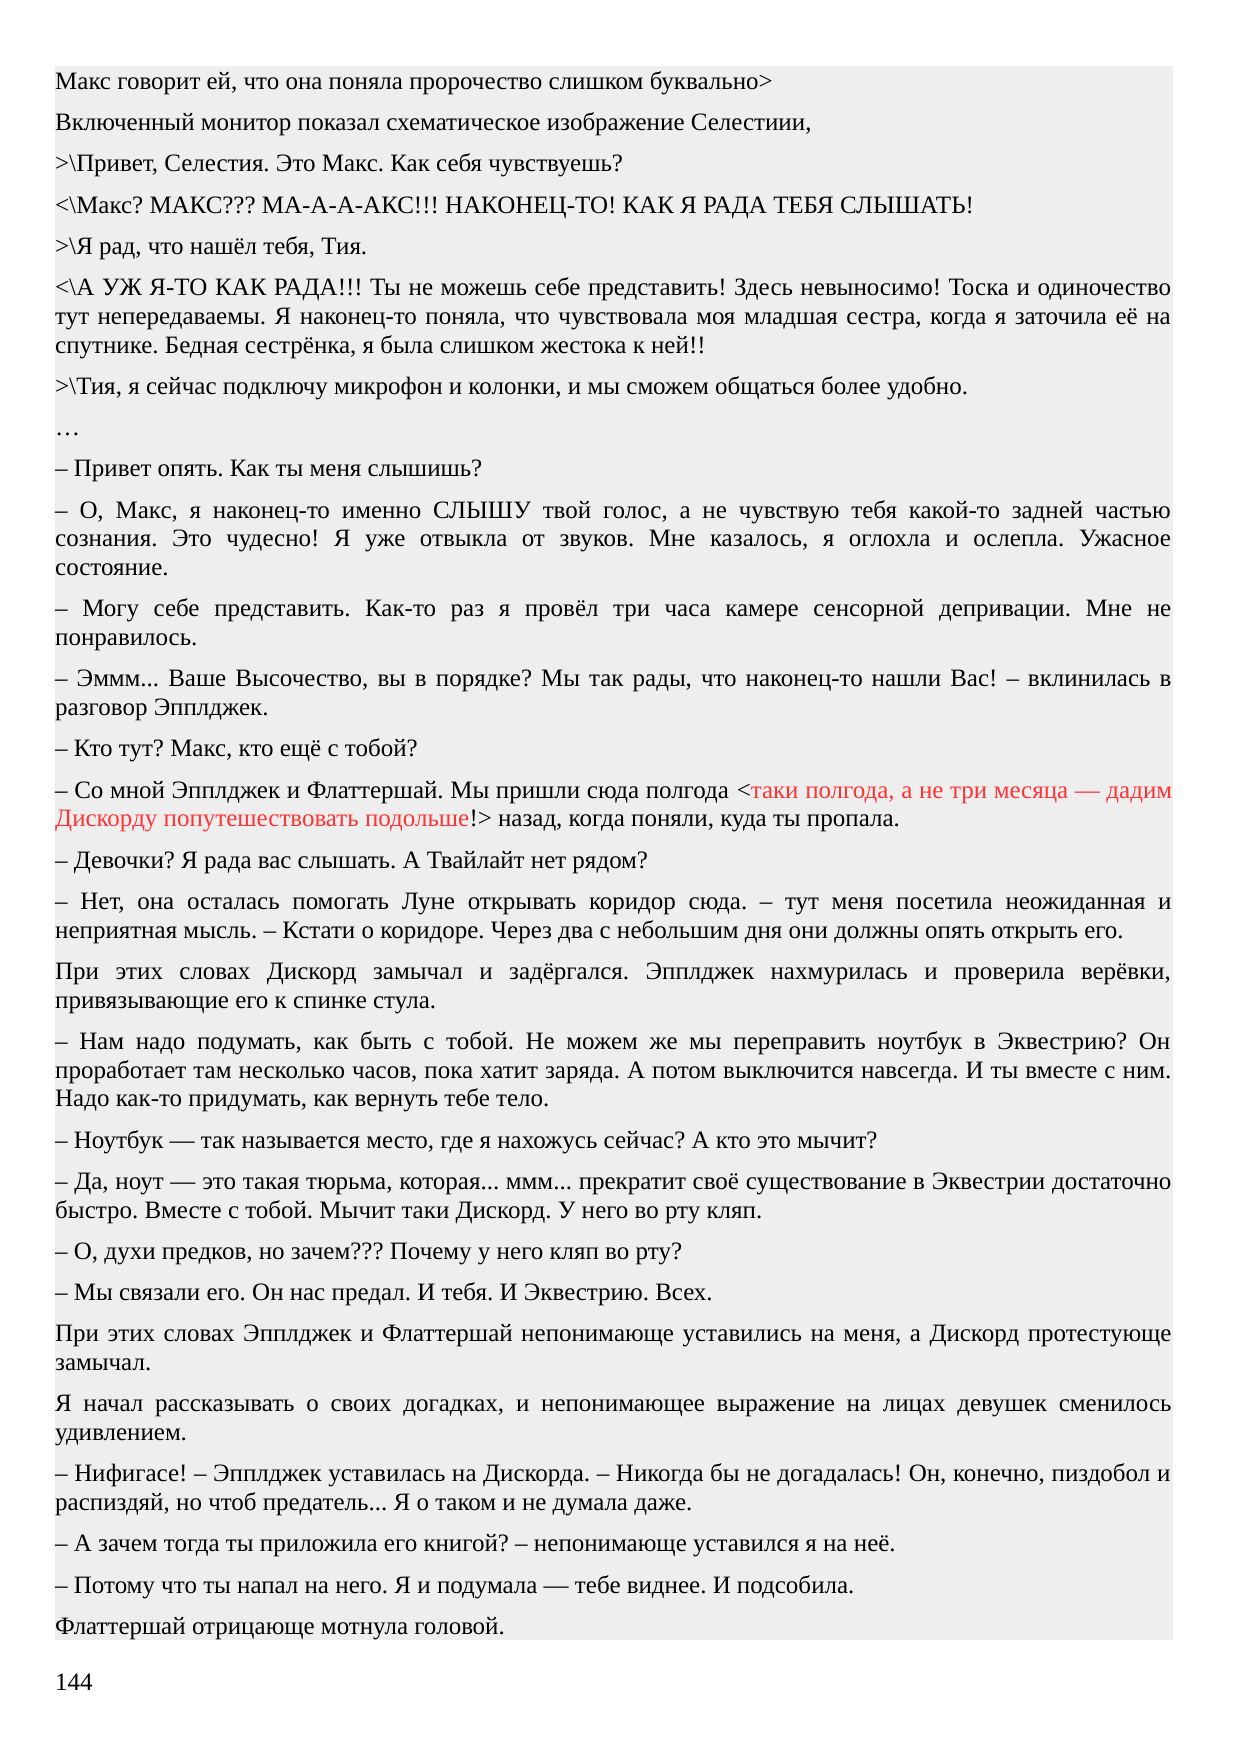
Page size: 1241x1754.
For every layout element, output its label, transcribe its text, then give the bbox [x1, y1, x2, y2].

text – О, духи предков, но зачем??? Почему у него кляп во рту? [55, 1236, 1173, 1265]
text – Со мной Эпплджек и Флаттершай. Мы пришли сюда полгода <таки полгода, а не три месяца — дадим Дискорду попутешествовать подольше!> назад, когда поняли, куда ты пропала. [55, 775, 1173, 832]
text – Потому что ты напал на него. Я и подумала — тебе виднее. И подсобила. [55, 1570, 1173, 1598]
text – Нифигасе! – Эпплджек уставилась на Дискорда. – Никогда бы не догадалась! Он, конечно, пиздобол и распиздяй, но чтоб предатель... Я о таком и не думала даже. [55, 1458, 1173, 1516]
text – Да, ноут — это такая тюрьма, которая... ммм... прекратит своё существование в Эквестрии достаточно быстро. Вместе с тобой. Мычит таки Дискорд. У него во рту кляп. [55, 1166, 1173, 1223]
text <\Макс? МАКС??? МА-А-А-АКС!!! НАКОНЕЦ-ТО! КАК Я РАДА ТЕБЯ СЛЫШАТЬ! [55, 190, 1173, 218]
text – Нам надо подумать, как быть с тобой. Не можем же мы переправить ноутбук в Эквестрию? Он проработает там несколько часов, пока хатит заряда. А потом выключится навсегда. И ты вместе с ним. Надо как-то придумать, как вернуть тебе тело. [55, 1026, 1173, 1112]
text При этих словах Эпплджек и Флаттершай непонимающе уставились на меня, а Дискорд протестующе замычал. [55, 1318, 1173, 1376]
text – Нет, она осталась помогать Луне открывать коридор сюда. – тут меня посетила неожиданная и неприятная мысль. – Кстати о коридоре. Через два с небольшим дня они должны опять открыть его. [55, 886, 1173, 943]
text При этих словах Дискорд замычал и задёргался. Эпплджек нахмурилась и проверила верёвки, привязывающие его к спинке стула. [55, 956, 1173, 1013]
text Макс говорит ей, что она поняла пророчество слишком буквально> [55, 66, 1173, 95]
text – Привет опять. Как ты меня слышишь? [55, 453, 1173, 482]
text Флаттершай отрицающе мотнула головой. [55, 1611, 1173, 1640]
text <\А УЖ Я-ТО КАК РАДА!!! Ты не можешь себе представить! Здесь невыносимо! Тоска и одиночество тут непередаваемы. Я наконец-то поняла, что чувствовала моя младшая сестра, когда я заточила её на спутнике. Бедная сестрёнка, я была слишком жестока к ней!! [55, 272, 1173, 358]
text – А зачем тогда ты приложила его книгой? – непонимающе уставился я на неё. [55, 1528, 1173, 1557]
text Включенный монитор показал схематическое изображение Селестиии, [55, 107, 1173, 136]
text – Мы связали его. Он нас предал. И тебя. И Эквестрию. Всех. [55, 1277, 1173, 1306]
text – Ноутбук — так называется место, где я нахожусь сейчас? А кто это мычит? [55, 1125, 1173, 1153]
text Я начал рассказывать о своих догадках, и непонимающее выражение на лицах девушек сменилось удивлением. [55, 1388, 1173, 1446]
text – Могу себе представить. Как-то раз я провёл три часа камере сенсорной депривации. Мне не понравилось. [55, 593, 1173, 651]
text >\Привет, Селестия. Это Макс. Как себя чувствуешь? [55, 148, 1173, 177]
text – О, Макс, я наконец-то именно СЛЫШУ твой голос, а не чувствую тебя какой-то задней частью сознания. Это чудесно! Я уже отвыкла от звуков. Мне казалось, я оглохла и ослепла. Ужасное состояние. [55, 495, 1173, 581]
text … [55, 412, 1173, 441]
text – Кто тут? Макс, кто ещё с тобой? [55, 733, 1173, 762]
text >\Я рад, что нашёл тебя, Тия. [55, 231, 1173, 260]
text >\Тия, я сейчас подключу микрофон и колонки, и мы сможем общаться более удобно. [55, 371, 1173, 400]
text – Девочки? Я рада вас слышать. А Твайлайт нет рядом? [55, 845, 1173, 873]
text – Эммм... Ваше Высочество, вы в порядке? Мы так рады, что наконец-то нашли Вас! – вклинилась в разговор Эпплджек. [55, 663, 1173, 721]
